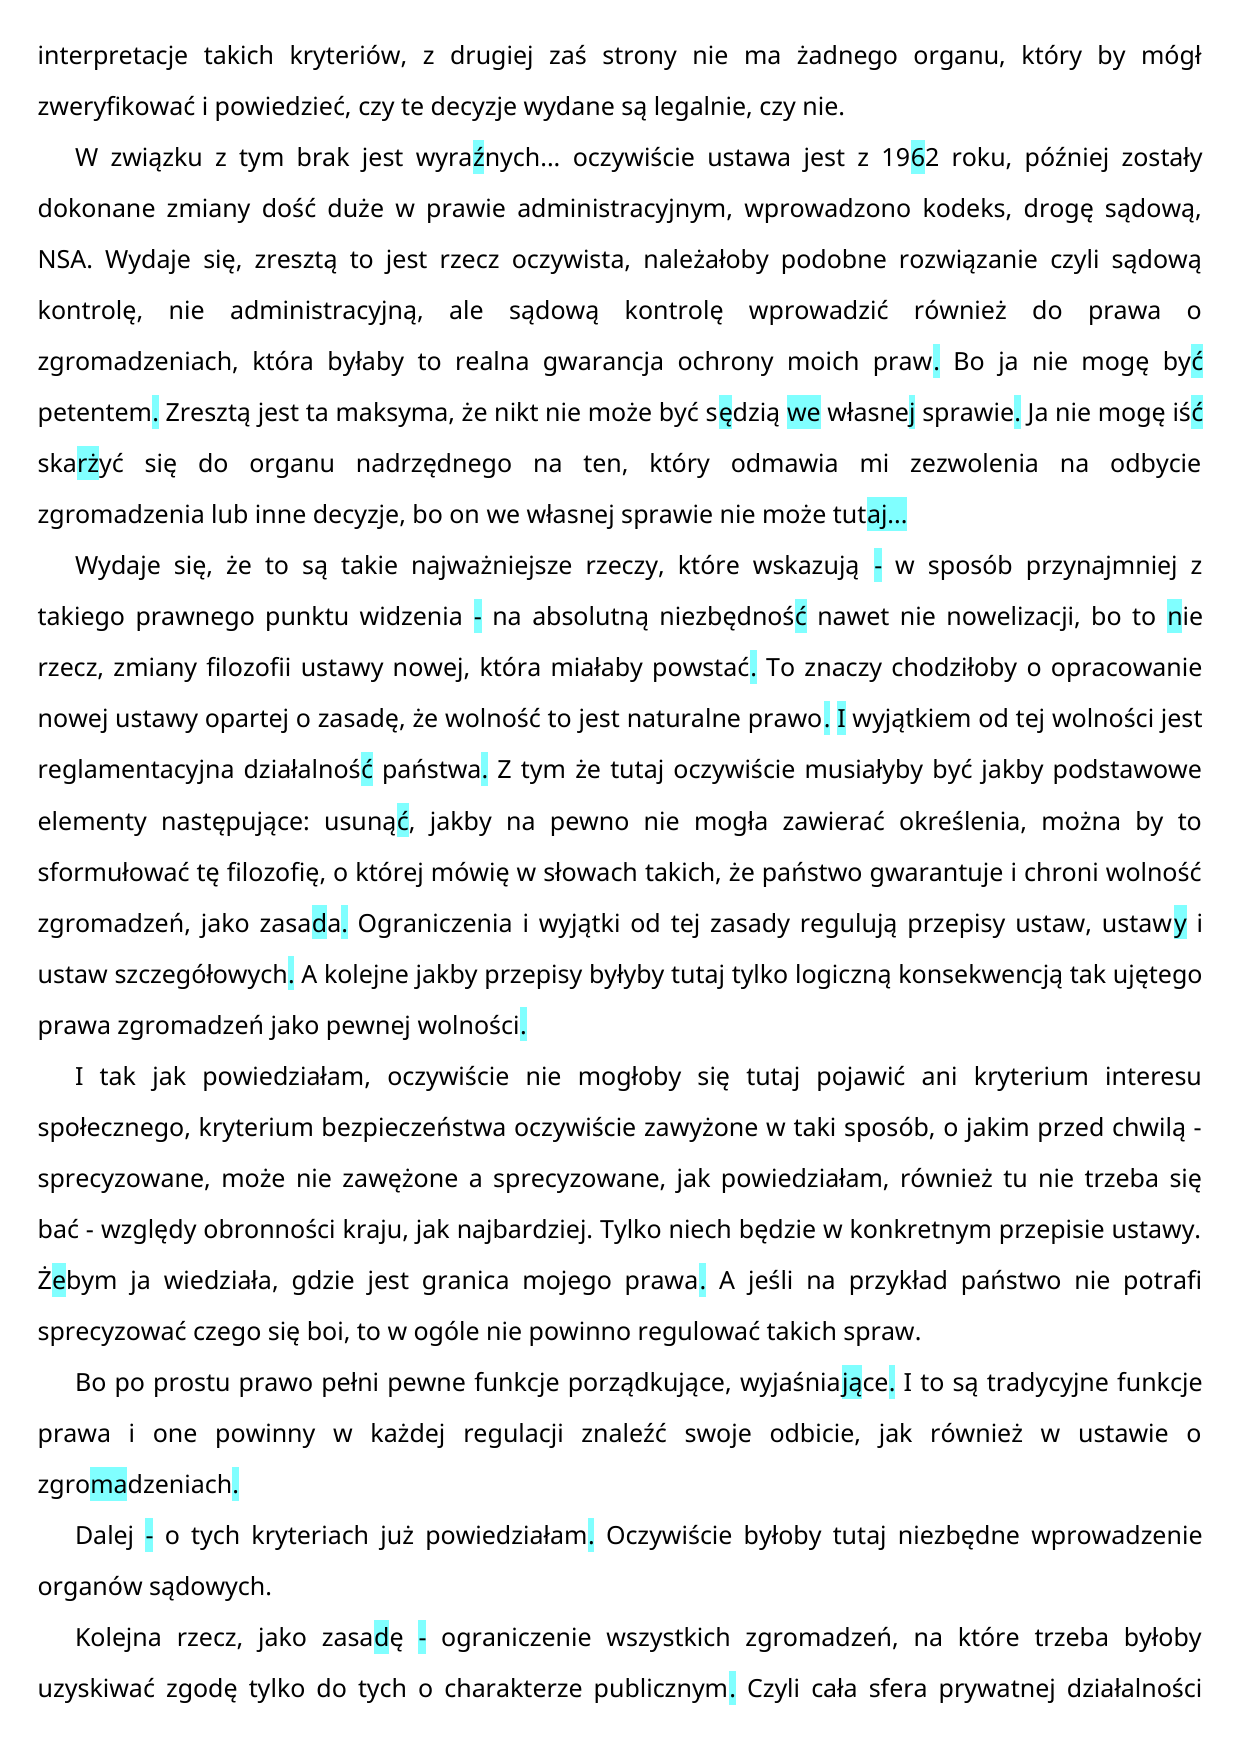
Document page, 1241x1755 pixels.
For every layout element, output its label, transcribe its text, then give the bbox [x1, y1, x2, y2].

text W związku z tym brak jest wyraźnych... oczywiście ustawa jest z 1962 roku, później zostały dokonane zmiany dość duże w prawie administracyjnym, wprowadzono kodeks, drogę sądową, NSA. Wydaje się, zresztą to jest rzecz oczywista, należałoby podobne rozwiązanie czyli sądową kontrolę, nie administracyjną, ale sądową kontrolę wprowadzić również do prawa o zgromadzeniach, która byłaby to realna gwarancja ochrony moich praw. Bo ja nie mogę być petentem. Zresztą jest ta maksyma, że nikt nie może być sędzią we własnej sprawie. Ja nie mogę iść skarżyć się do organu nadrzędnego na ten, który odmawia mi zezwolenia na odbycie zgromadzenia lub inne decyzje, bo on we własnej sprawie nie może tutaj... [37, 139, 1203, 531]
text Kolejna rzecz, jako zasadę - ograniczenie wszystkich zgromadzeń, na które trzeba byłoby uzyskiwać zgodę tylko do tych o charakterze publicznym. Czyli cała sfera prywatnej działalności [37, 1620, 1203, 1705]
text Bo po prostu prawo pełni pewne funkcje porządkujące, wyjaśniające. I to są tradycyjne funkcje prawa i one powinny w każdej regulacji znaleźć swoje odbicie, jak również w ustawie o zgromadzeniach. [37, 1364, 1203, 1501]
text interpretacje takich kryteriów, z drugiej zaś strony nie ma żadnego organu, który by mógł zweryfikować i powiedzieć, czy te decyzje wydane są legalnie, czy nie. [37, 37, 1203, 123]
text Wydaje się, że to są takie najważniejsze rzeczy, które wskazują - w sposób przynajmniej z takiego prawnego punktu widzenia - na absolutną niezbędność nawet nie nowelizacji, bo to nie rzecz, zmiany filozofii ustawy nowej, która miałaby powstać. To znaczy chodziłoby o opracowanie nowej ustawy opartej o zasadę, że wolność to jest naturalne prawo. I wyjątkiem od tej wolności jest reglamentacyjna działalność państwa. Z tym że tutaj oczywiście musiałyby być jakby podstawowe elementy następujące: usunąć, jakby na pewno nie mogła zawierać określenia, można by to sformułować tę filozofię, o której mówię w słowach takich, że państwo gwarantuje i chroni wolność zgromadzeń, jako zasada. Ograniczenia i wyjątki od tej zasady regulują przepisy ustaw, ustawy i ustaw szczegółowych. A kolejne jakby przepisy byłyby tutaj tylko logiczną konsekwencją tak ujętego prawa zgromadzeń jako pewnej wolności. [37, 548, 1203, 1041]
text I tak jak powiedziałam, oczywiście nie mogłoby się tutaj pojawić ani kryterium interesu społecznego, kryterium bezpieczeństwa oczywiście zawyżone w taki sposób, o jakim przed chwilą - sprecyzowane, może nie zawężone a sprecyzowane, jak powiedziałam, również tu nie trzeba się bać - względy obronności kraju, jak najbardziej. Tylko niech będzie w konkretnym przepisie ustawy. Żebym ja wiedziała, gdzie jest granica mojego prawa. A jeśli na przykład państwo nie potrafi sprecyzować czego się boi, to w ogóle nie powinno regulować takich spraw. [37, 1058, 1203, 1348]
text Dalej - o tych kryteriach już powiedziałam. Oczywiście byłoby tutaj niezbędne wprowadzenie organów sądowych. [37, 1518, 1203, 1603]
